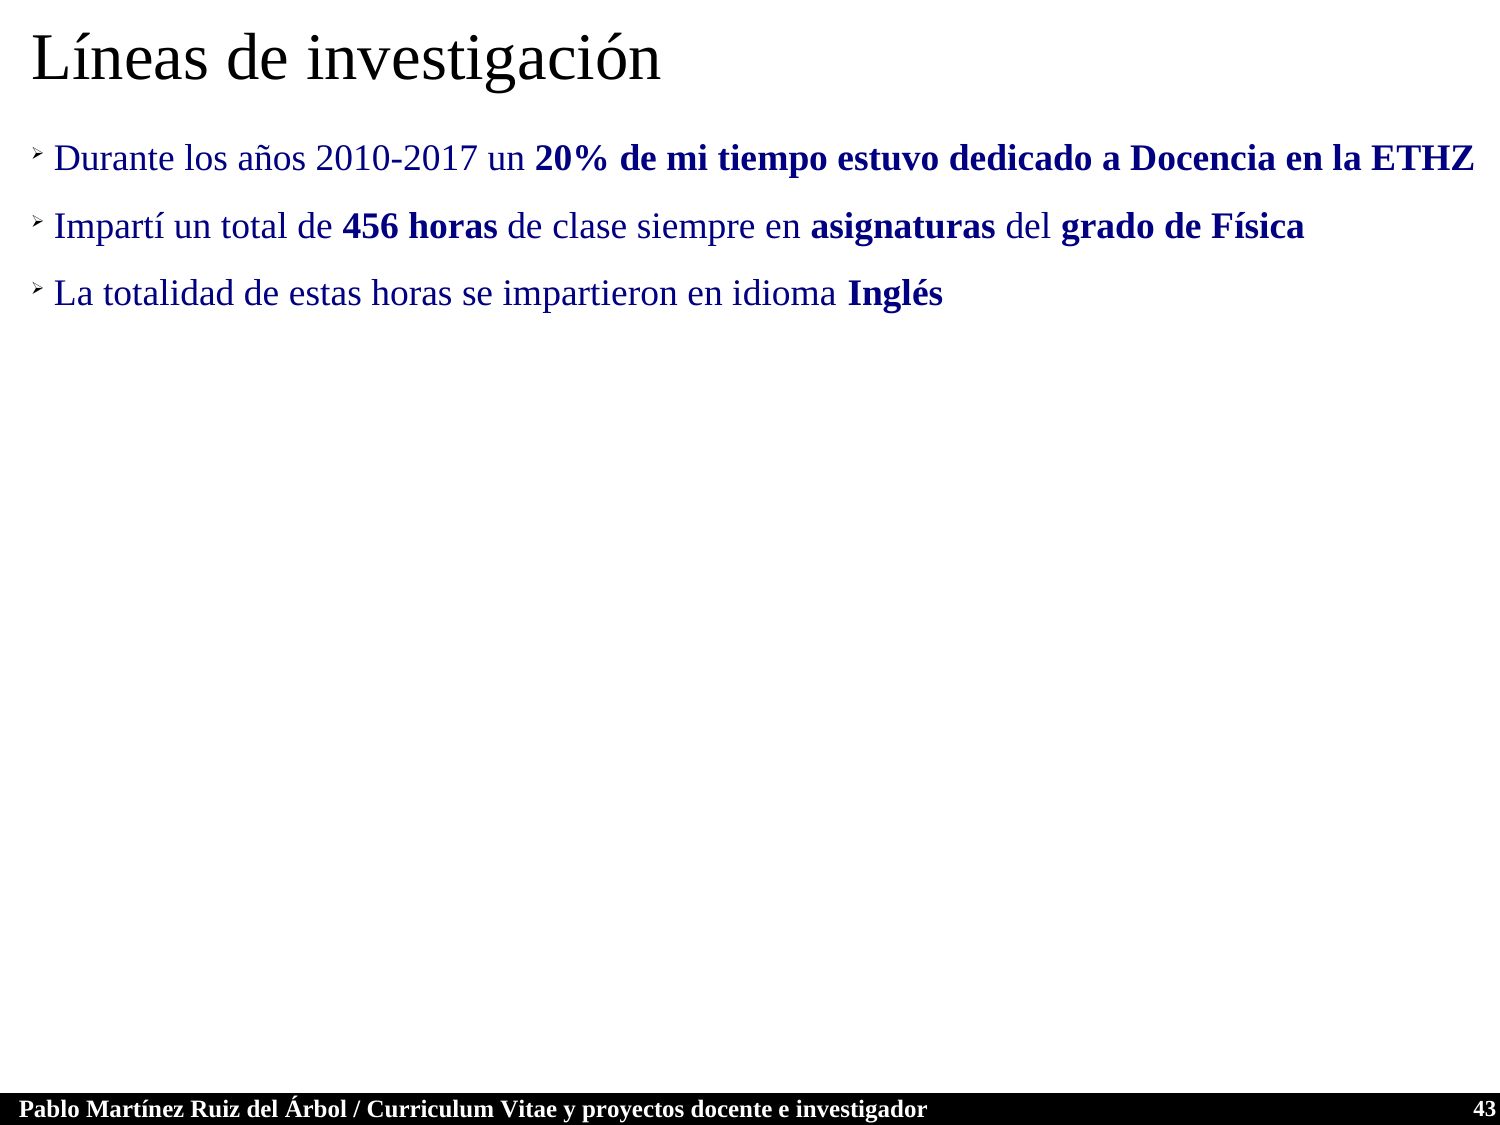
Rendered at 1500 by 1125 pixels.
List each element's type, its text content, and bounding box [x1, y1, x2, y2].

text_box Durante los años 2010-2017 un 20% de mi tiempo estuvo dedicado a Docencia en la ETHZ Impartí un total de 456 horas de clase siempre en asignaturas del grado de Física La totalidad de estas horas se impartieron en idioma Inglés [11, 98, 1500, 279]
text_box Líneas de investigación [0, 3, 721, 111]
